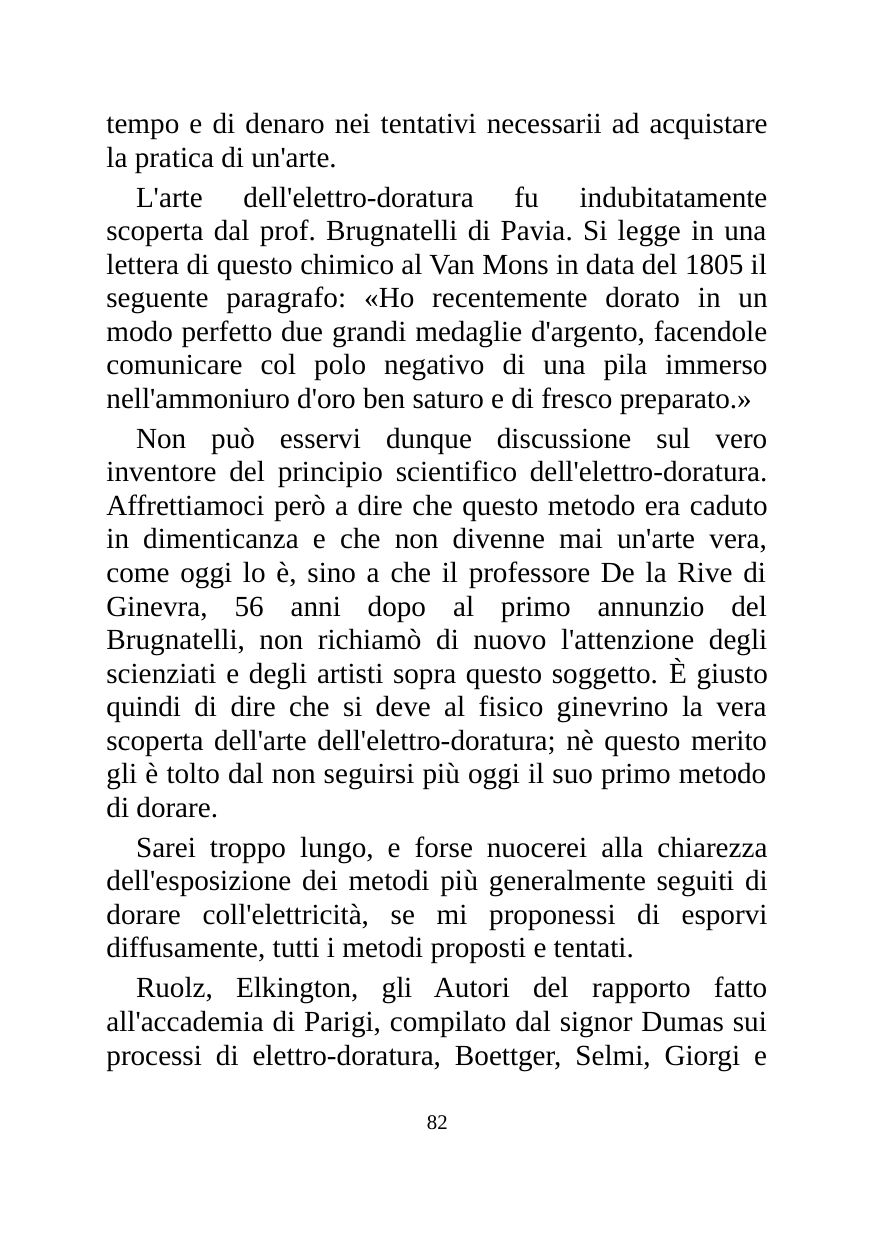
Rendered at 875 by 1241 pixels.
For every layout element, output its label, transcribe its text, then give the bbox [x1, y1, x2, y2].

text tempo e di denaro nei tentativi necessarii ad acquistare la pratica di un'arte. [106, 106, 768, 173]
text Sarei troppo lungo, e forse nuocerei alla chiarezza dell'esposizione dei metodi più generalmente seguiti di dorare coll'elettricità, se mi proponessi di esporvi diffusamente, tutti i metodi proposti e tentati. [106, 830, 768, 964]
text Non può esservi dunque discussione sul vero inventore del principio scientifico dell'elettro-doratura. Affrettiamoci però a dire che questo metodo era caduto in dimenticanza e che non divenne mai un'arte vera, come oggi lo è, sino a che il professore De la Rive di Ginevra, 56 anni dopo al primo annunzio del Brugnatelli, non richiamò di nuovo l'attenzione degli scienziati e degli artisti sopra questo soggetto. È giusto quindi di dire che si deve al fisico ginevrino la vera scoperta dell'arte dell'elettro-doratura; nè questo merito gli è tolto dal non seguirsi più oggi il suo primo metodo di dorare. [106, 421, 768, 823]
text Ruolz, Elkington, gli Autori del rapporto fatto all'accademia di Parigi, compilato dal signor Dumas sui processi di elettro-doratura, Boettger, Selmi, Giorgi e [106, 971, 768, 1071]
text L'arte dell'elettro-doratura fu indubitatamente scoperta dal prof. Brugnatelli di Pavia. Si legge in una lettera di questo chimico al Van Mons in data del 1805 il seguente paragrafo: «Ho recentemente dorato in un modo perfetto due grandi medaglie d'argento, facendole comunicare col polo negativo di una pila immerso nell'ammoniuro d'oro ben saturo e di fresco preparato.» [106, 180, 768, 414]
